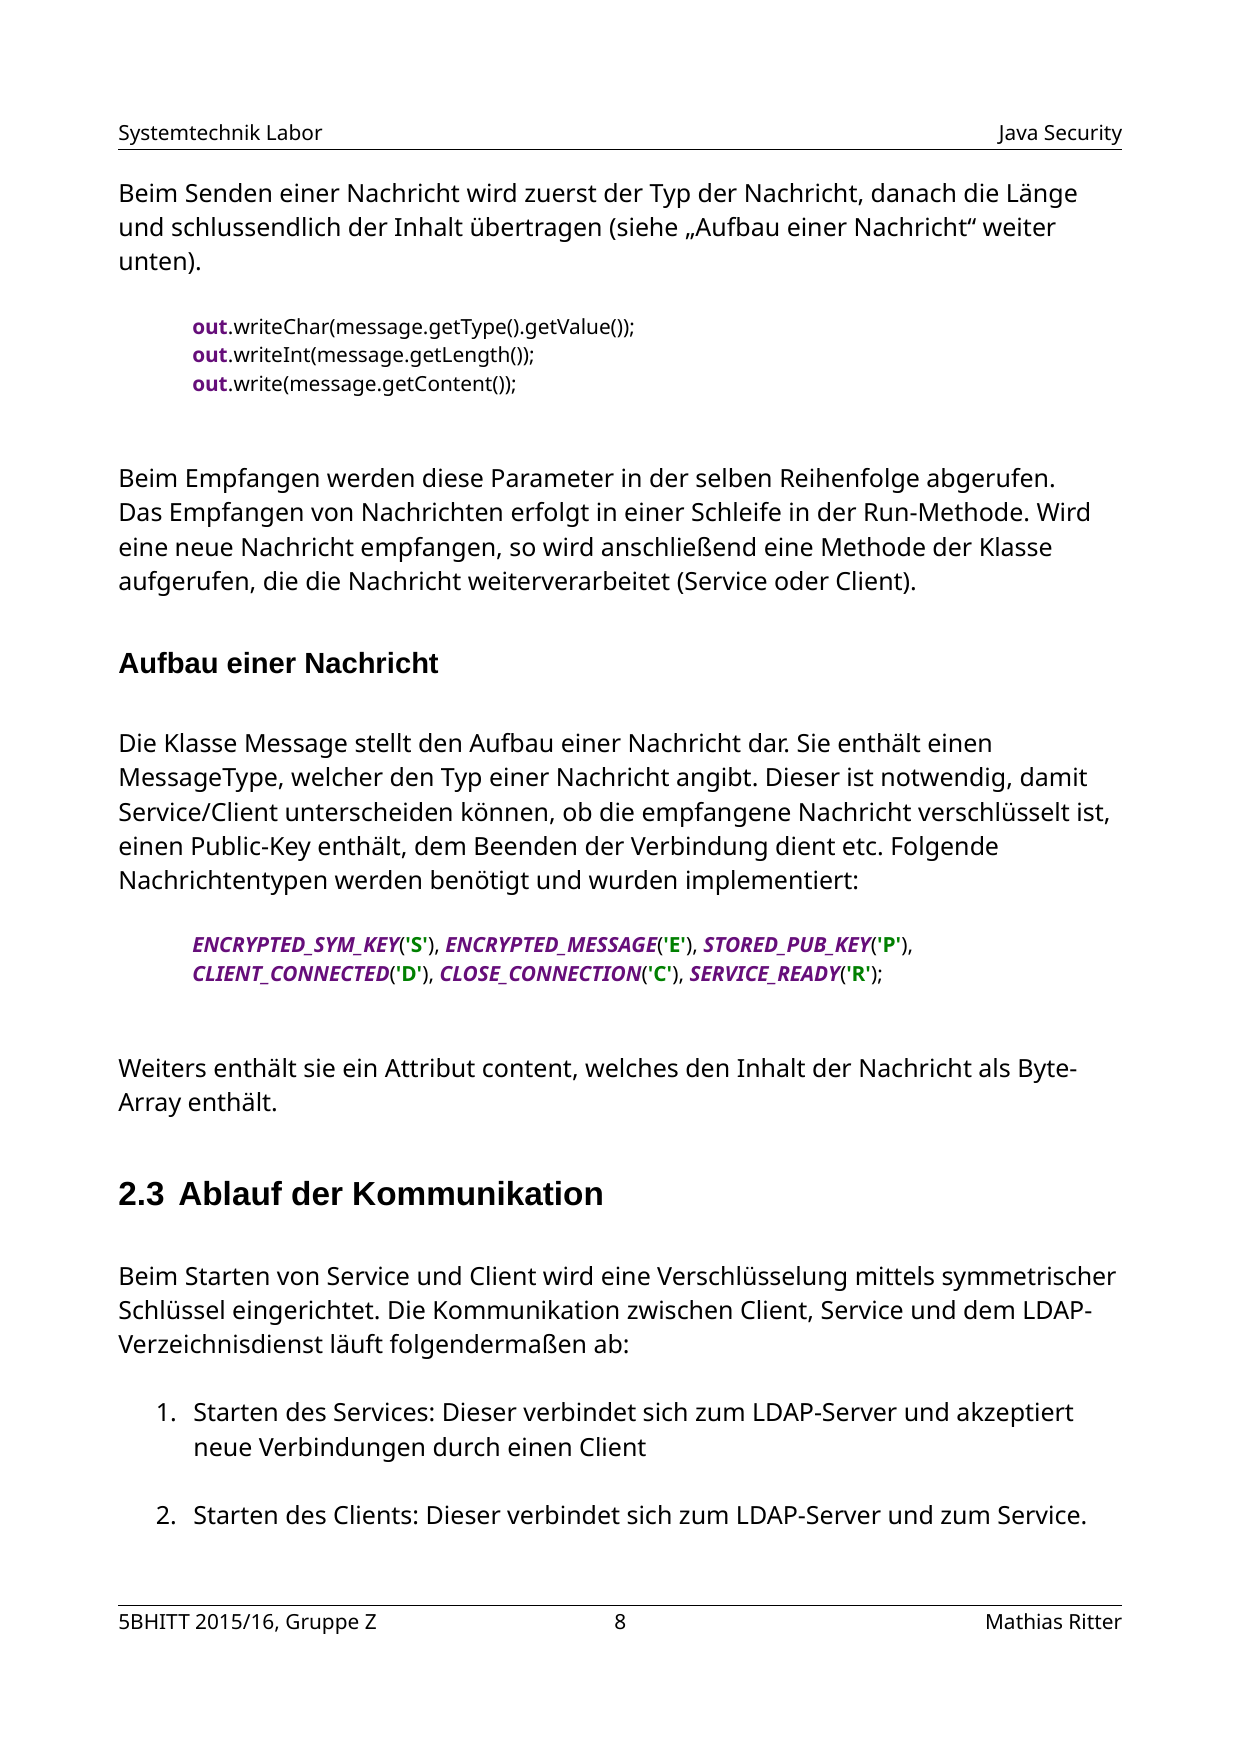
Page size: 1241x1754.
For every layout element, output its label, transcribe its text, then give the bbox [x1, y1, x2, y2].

list Starten des Services: Dieser verbindet sich zum LDAP-Server und akzeptiert neue Verbindungen durch einen Client [156, 1395, 1122, 1497]
list Starten des Clients: Dieser verbindet sich zum LDAP-Server und zum Service. [156, 1497, 1122, 1565]
text Beim Empfangen werden diese Parameter in der selben Reihenfolge abgerufen. [118, 461, 1122, 495]
text Beim Starten von Service und Client wird eine Verschlüsselung mittels symmetrischer Schlüssel eingerichtet. Die Kommunikation zwischen Client, Service und dem LDAP-Verzeichnisdienst läuft folgendermaßen ab: [118, 1259, 1122, 1361]
text Weiters enthält sie ein Attribut content, welches den Inhalt der Nachricht als Byte-Array enthält. [118, 1051, 1122, 1119]
text Beim Senden einer Nachricht wird zuerst der Typ der Nachricht, danach die Länge und schlussendlich der Inhalt übertragen (siehe „Aufbau einer Nachricht“ weiter unten). [118, 176, 1122, 278]
text out.write(message.getContent()); [118, 369, 1122, 397]
subtitle Ablauf der Kommunikation [118, 1174, 1122, 1212]
text ENCRYPTED_SYM_KEY('S'), ENCRYPTED_MESSAGE('E'), STORED_PUB_KEY('P'), [118, 930, 1122, 959]
text out.writeInt(message.getLength()); [118, 341, 1122, 369]
subtitle Aufbau einer Nachricht [118, 646, 1122, 679]
text Das Empfangen von Nachrichten erfolgt in einer Schleife in der Run-Methode. Wird eine neue Nachricht empfangen, so wird anschließend eine Methode der Klasse aufgerufen, die die Nachricht weiterverarbeitet (Service oder Client). [118, 495, 1122, 597]
text Die Klasse Message stellt den Aufbau einer Nachricht dar. Sie enthält einen MessageType, welcher den Typ einer Nachricht angibt. Dieser ist notwendig, damit Service/Client unterscheiden können, ob die empfangene Nachricht verschlüsselt ist, einen Public-Key enthält, dem Beenden der Verbindung dient etc. Folgende Nachrichtentypen werden benötigt und wurden implementiert: [118, 726, 1122, 896]
text out.writeChar(message.getType().getValue()); [118, 312, 1122, 341]
text CLIENT_CONNECTED('D'), CLOSE_CONNECTION('C'), SERVICE_READY('R'); [118, 959, 1122, 987]
